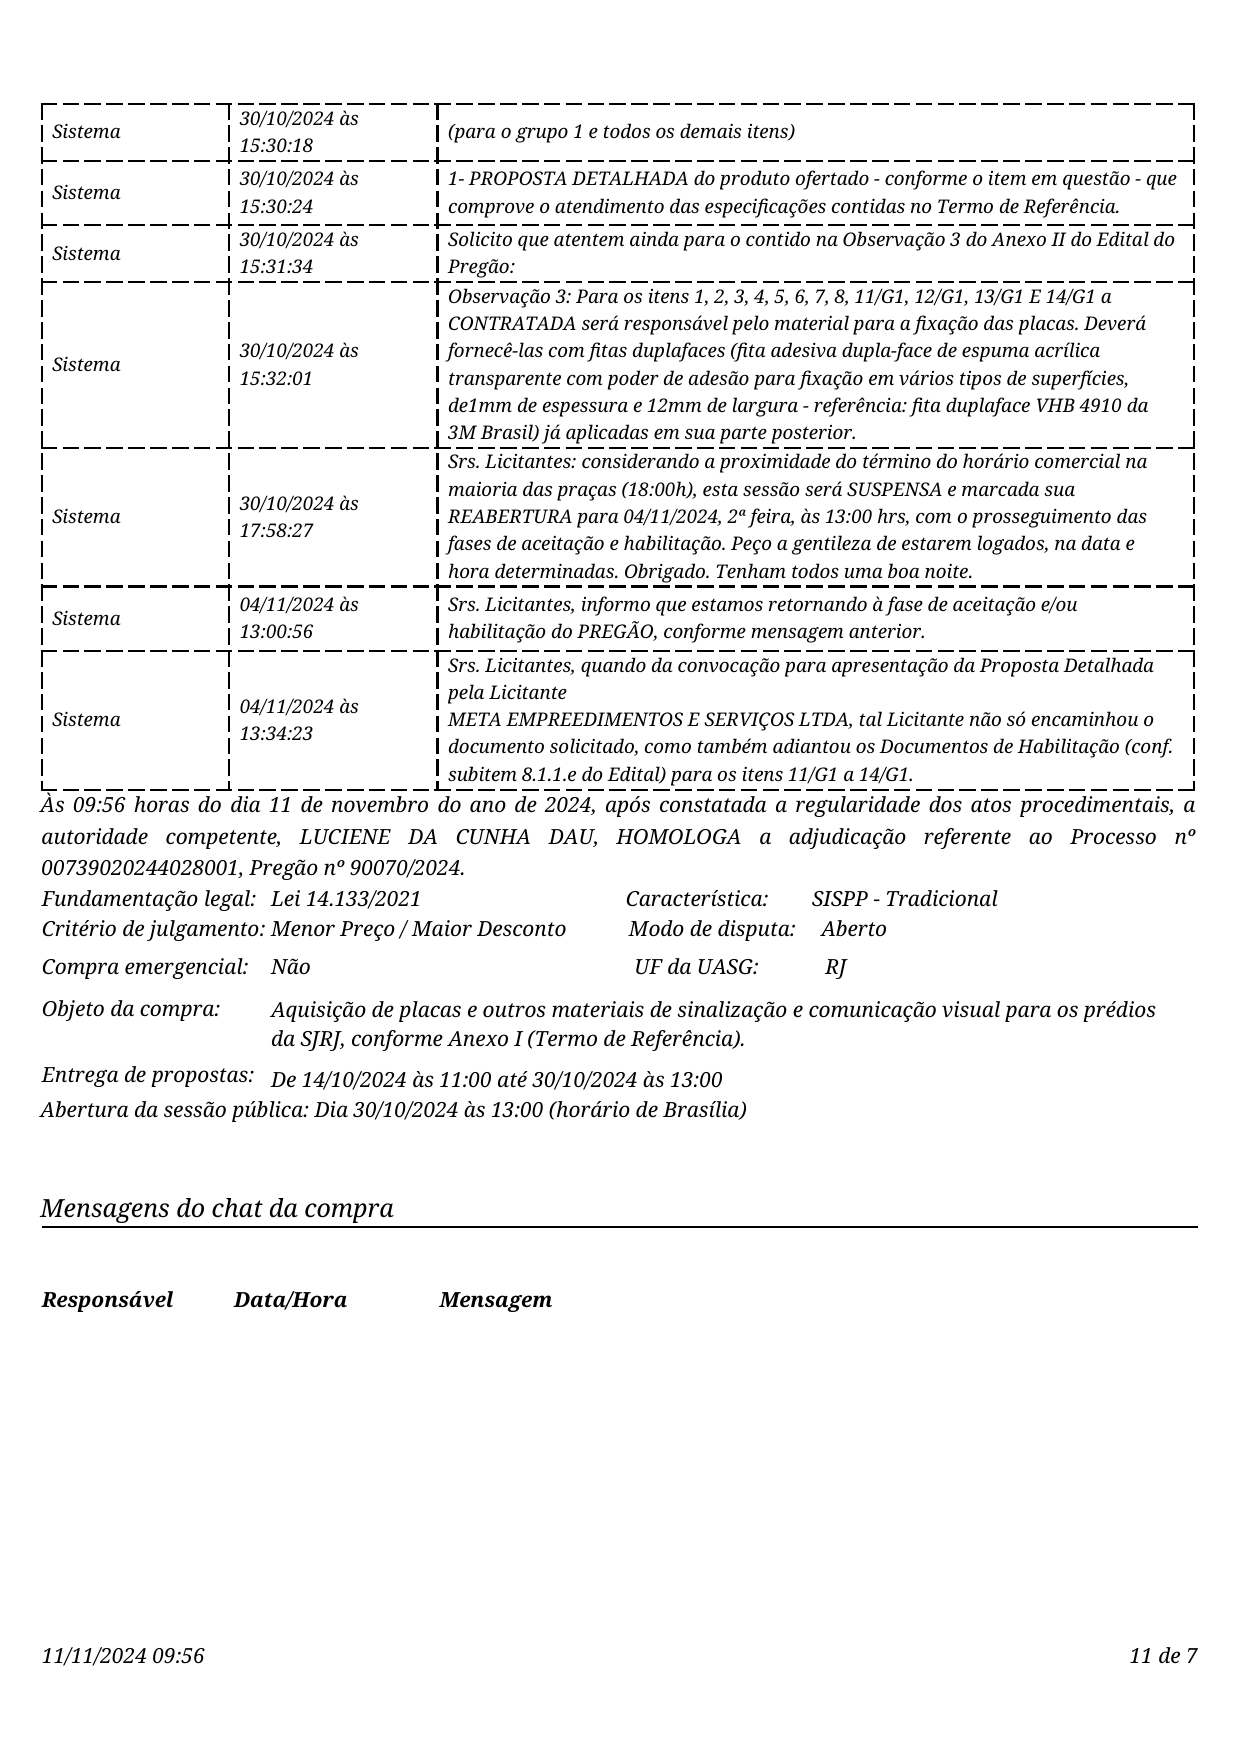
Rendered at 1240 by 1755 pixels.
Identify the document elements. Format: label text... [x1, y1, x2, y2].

table_cell Compra emergencial: Objeto da compra: Entrega de propostas: [42, 952, 271, 1095]
table_cell Solicito que atentem ainda para o contido na Observação 3 do Anexo II do Edital do Pregão: [438, 224, 1194, 281]
text Abertura da sessão pública: Dia 30/10/2024 às 13:00 (horário de Brasília) [40, 1095, 1199, 1123]
table_header Lei 14.133/2021 Característica: SISPP - Tradicional [271, 884, 1168, 914]
table_cell Sistema [42, 103, 229, 160]
text Às 09:56 horas do dia 11 de novembro do ano de 2024, após constatada a regularidade dos atos procedimentais, a autoridade competente, LUCIENE DA CUNHA DAU, HOMOLOGA a adjudicação referente ao Processo nº 00739020244028001, Pregão nº 90070/2024. [40, 791, 1199, 881]
table_cell Srs. Licitantes: considerando a proximidade do término do horário comercial na maioria das praças (18:00h), esta sessão será SUSPENSA e marcada sua REABERTURA para 04/11/2024, 2ª feira, às 13:00 hrs, com o prosseguimento das fases de aceitação e habilitação. Peço a gentileza de estarem logados, na data e hora determinadas. Obrigado. Tenham todos uma boa noite. [438, 447, 1194, 585]
table_cell Srs. Licitantes, quando da convocação para apresentação da Proposta Detalhada pela Licitante META EMPREEDIMENTOS E SERVIÇOS LTDA, tal Licitante não só encaminhou o documento solicitado, como também adiantou os Documentos de Habilitação (conf. subitem 8.1.1.e do Edital) para os itens 11/G1 a 14/G1. [438, 650, 1194, 788]
table_cell Observação 3: Para os itens 1, 2, 3, 4, 5, 6, 7, 8, 11/G1, 12/G1, 13/G1 E 14/G1 a CONTRATADA será responsável pelo material para a fixação das placas. Deverá fornecê-las com fitas duplafaces (fita adesiva dupla-face de espuma acrílica transparente com poder de adesão para fixação em vários tipos de superfícies, de1mm de espessura e 12mm de largura - referência: fita duplaface VHB 4910 da 3M Brasil) já aplicadas em sua parte posterior. [438, 281, 1194, 447]
table_cell Sistema [42, 650, 229, 788]
table_cell 30/10/2024 às 15:30:18 [229, 103, 437, 160]
table_cell 30/10/2024 às 15:30:24 [229, 160, 437, 224]
table_cell 04/11/2024 às 13:00:56 [229, 585, 437, 650]
table_cell 1- PROPOSTA DETALHADA do produto ofertado - conforme o item em questão - que comprove o atendimento das especificações contidas no Termo de Referência. [438, 160, 1194, 224]
table_cell Sistema [42, 160, 229, 224]
table_cell 04/11/2024 às 13:34:23 [229, 650, 437, 788]
text Mensagens do chat da compra [40, 1190, 1200, 1224]
table_cell Menor Preço / Maior Desconto Modo de disputa: Aberto [271, 915, 1168, 952]
table_cell Sistema [42, 281, 229, 447]
table_cell Sistema [42, 585, 229, 650]
table_cell Não UF da UASG: RJ Aquisição de placas e outros materiais de sinalização e comunicação visual para os prédios da SJRJ, conforme Anexo I (Termo de Referência). De 14/10/2024 às 11:00 até 30/10/2024 às 13:00 [271, 952, 1168, 1095]
table_cell 30/10/2024 às 15:32:01 [229, 281, 437, 447]
table_cell Sistema [42, 447, 229, 585]
table_cell 30/10/2024 às 17:58:27 [229, 447, 437, 585]
table_cell Sistema [42, 224, 229, 281]
table_cell 30/10/2024 às 15:31:34 [229, 224, 437, 281]
text Responsável Data/Hora Mensagem [42, 1286, 1200, 1314]
table_cell Srs. Licitantes, informo que estamos retornando à fase de aceitação e/ou habilitação do PREGÃO, conforme mensagem anterior. [438, 585, 1194, 650]
table_cell (para o grupo 1 e todos os demais itens) [438, 103, 1194, 160]
table_header Fundamentação legal: [42, 884, 271, 914]
table_cell Critério de julgamento: [42, 915, 271, 952]
